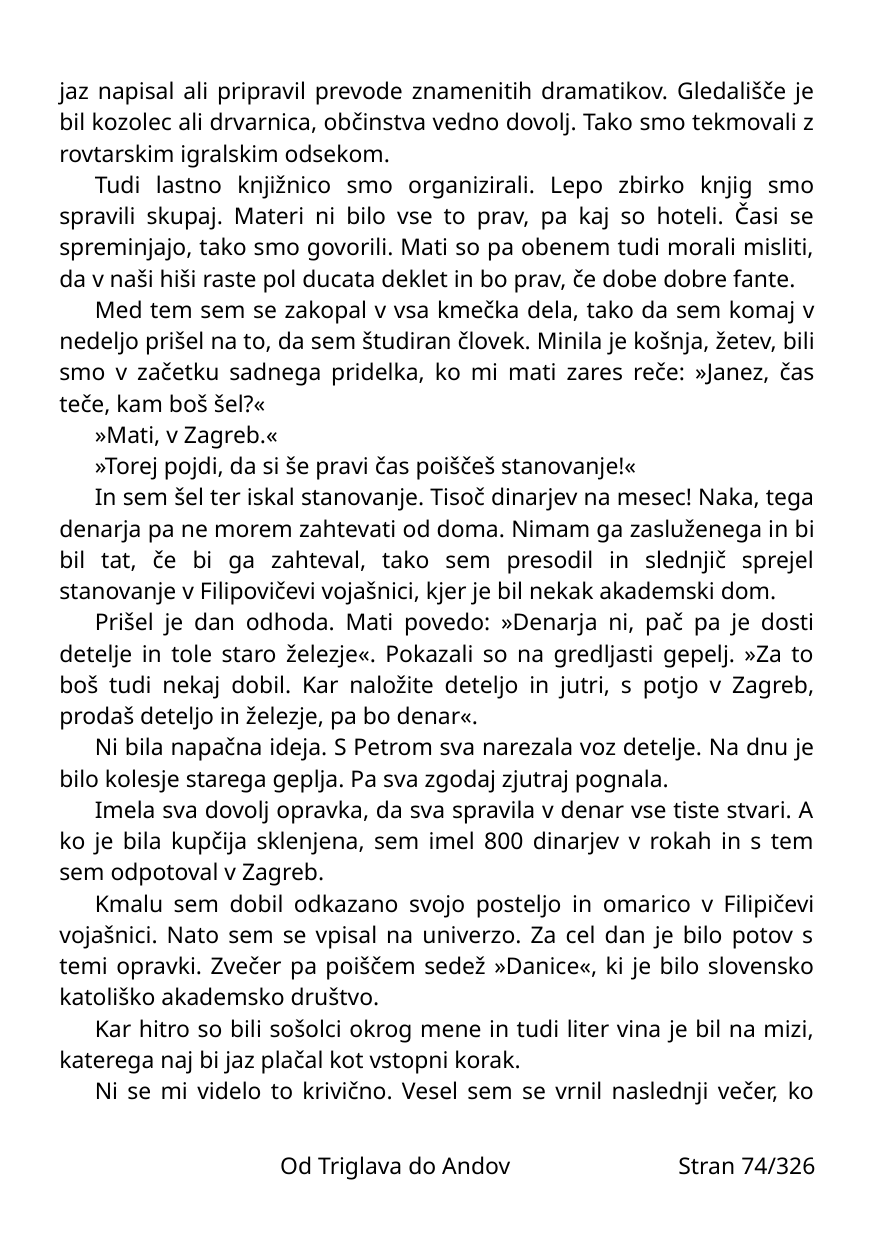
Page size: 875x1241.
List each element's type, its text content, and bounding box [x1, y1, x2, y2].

text Ni se mi videlo to krivično. Vesel sem se vrnil naslednji večer, ko [59, 1075, 815, 1106]
text Tudi lastno knjižnico smo organizirali. Lepo zbirko knjig smo spravili skupaj. Materi ni bilo vse to prav, pa kaj so hoteli. Časi se spreminjajo, tako smo govorili. Mati so pa obenem tudi morali misliti, da v naši hiši raste pol ducata deklet in bo prav, če dobe dobre fante. [59, 169, 815, 294]
text Ni bila napačna ideja. S Petrom sva narezala voz detelje. Na dnu je bilo kolesje starega geplja. Pa sva zgodaj zjutraj pognala. [59, 731, 815, 794]
text »Torej pojdi, da si še pravi čas poiščeš stanovanje!« [59, 450, 815, 481]
text Kar hitro so bili sošolci okrog mene in tudi liter vina je bil na mizi, katerega naj bi jaz plačal kot vstopni korak. [59, 1012, 815, 1075]
text jaz napisal ali pripravil prevode znamenitih dramatikov. Gledališče je bil kozolec ali drvarnica, občinstva vedno dovolj. Tako smo tekmovali z rovtarskim igralskim odsekom. [59, 75, 815, 169]
text Med tem sem se zakopal v vsa kmečka dela, tako da sem komaj v nedeljo prišel na to, da sem študiran človek. Minila je košnja, žetev, bili smo v začetku sadnega pridelka, ko mi mati zares reče: »Janez, čas teče, kam boš šel?« [59, 294, 815, 419]
text »Mati, v Zagreb.« [59, 419, 815, 450]
text Prišel je dan odhoda. Mati povedo: »Denarja ni, pač pa je dosti detelje in tole staro železje«. Pokazali so na gredljasti gepelj. »Za to boš tudi nekaj dobil. Kar naložite deteljo in jutri, s potjo v Zagreb, prodaš deteljo in železje, pa bo denar«. [59, 606, 815, 731]
text Imela sva dovolj opravka, da sva spravila v denar vse tiste stvari. A ko je bila kupčija sklenjena, sem imel 800 dinarjev v rokah in s tem sem odpotoval v Zagreb. [59, 794, 815, 887]
text Kmalu sem dobil odkazano svojo posteljo in omarico v Filipičevi vojašnici. Nato sem se vpisal na univerzo. Za cel dan je bilo potov s temi opravki. Zvečer pa poiščem sedež »Danice«, ki je bilo slovensko katoliško akademsko društvo. [59, 887, 815, 1012]
text In sem šel ter iskal stanovanje. Tisoč dinarjev na mesec! Naka, tega denarja pa ne morem zahtevati od doma. Nimam ga zasluženega in bi bil tat, če bi ga zahteval, tako sem presodil in slednjič sprejel stanovanje v Filipovičevi vojašnici, kjer je bil nekak akademski dom. [59, 481, 815, 606]
